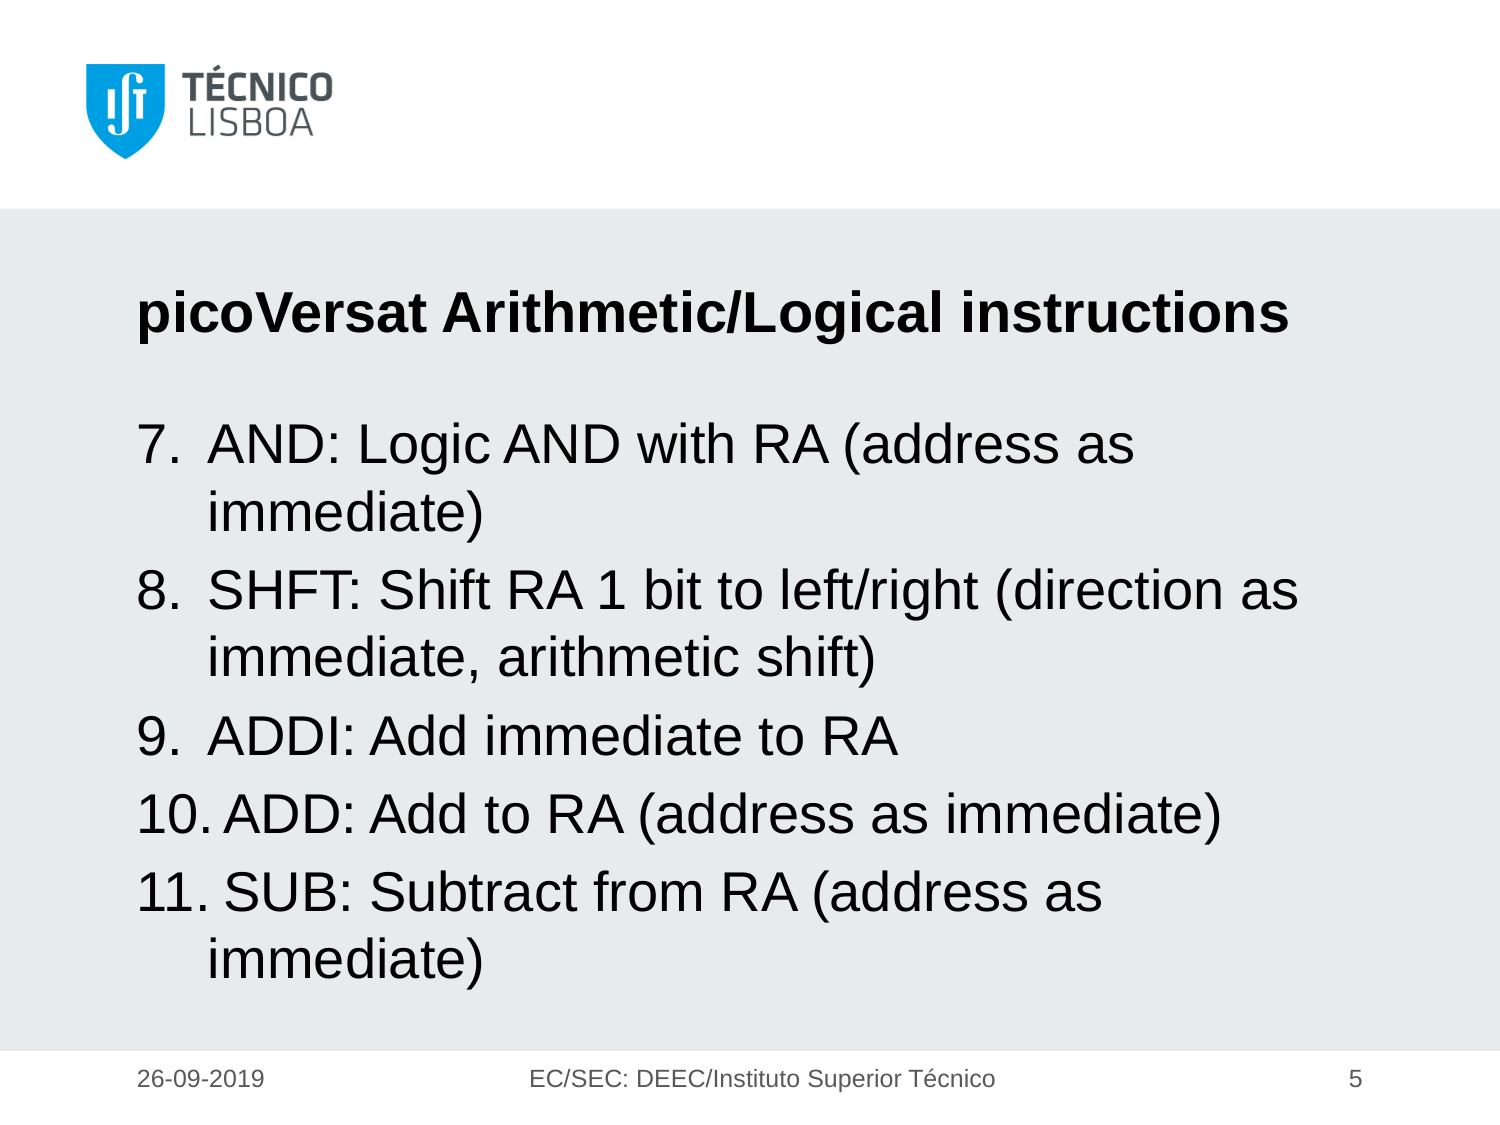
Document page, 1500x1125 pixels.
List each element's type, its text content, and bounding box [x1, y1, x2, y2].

slide_number 26-09-2019 [121, 1052, 425, 1103]
footer EC/SEC: DEEC/Instituto Superior Técnico [512, 1052, 1021, 1103]
slide_number [1077, 1052, 1378, 1103]
list AND: Logic AND with RA (address as immediate) SHFT: Shift RA 1 bit to left/right (direction as immediate, arithmetic shift) ADDI: Add immediate to RA ADD: Add to RA (address as immediate) SUB: Subtract from RA (address as immediate) [121, 400, 1378, 1005]
picture [0, 0, 1500, 1125]
title picoVersat Arithmetic/Logical instructions [121, 237, 1378, 381]
